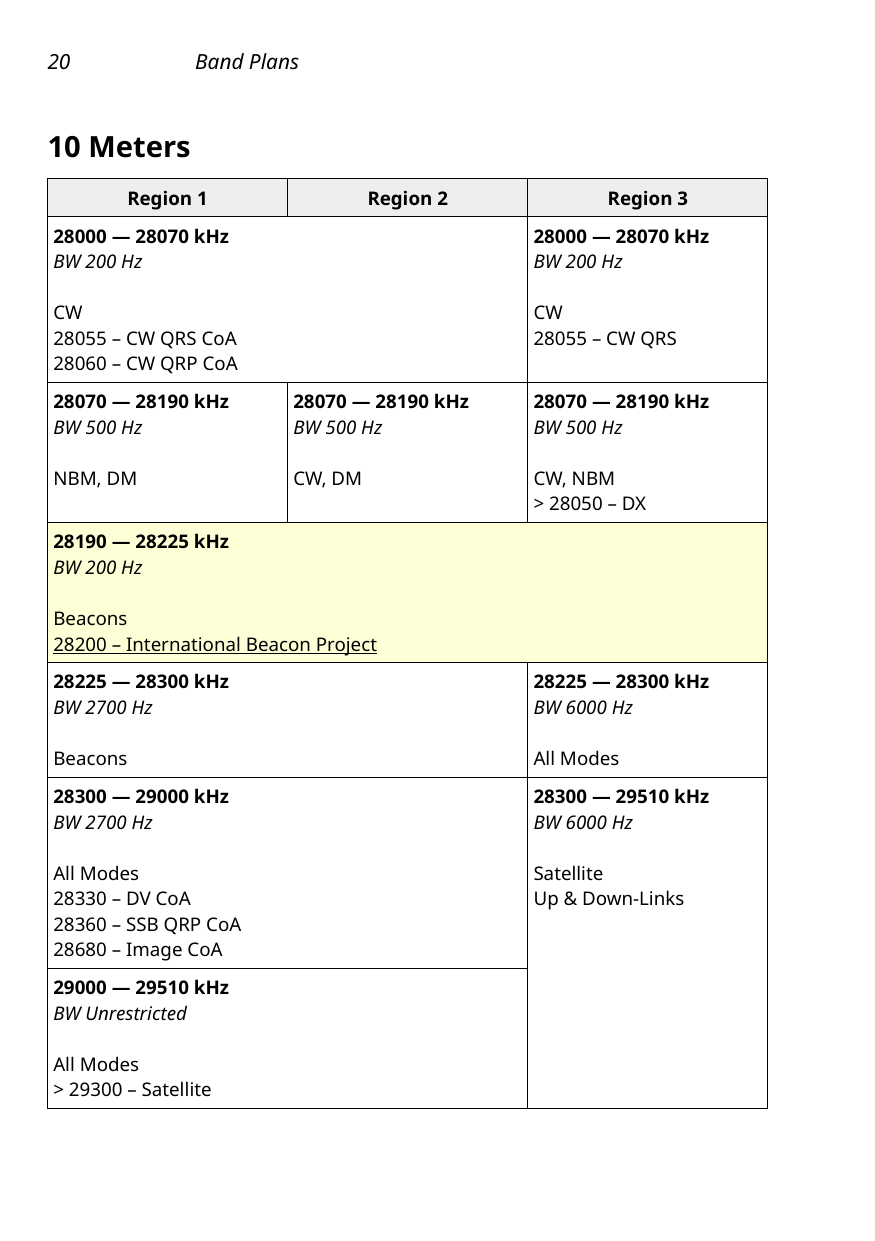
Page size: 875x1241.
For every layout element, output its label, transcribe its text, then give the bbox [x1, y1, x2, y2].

table_cell 28070 — 28190 kHz BW 500 Hz CW, DM [288, 383, 527, 522]
table_cell 28190 — 28225 kHz BW 200 Hz Beacons 28200 – International Beacon Project [48, 523, 767, 662]
table_cell 28300 — 29510 kHz BW 6000 Hz Satellite Up & Down-Links [528, 778, 767, 1108]
subtitle 10 Meters [47, 126, 768, 166]
table_cell 28225 — 28300 kHz BW 2700 Hz Beacons [48, 663, 527, 777]
table_cell 28070 — 28190 kHz BW 500 Hz NBM, DM [48, 383, 287, 522]
table_cell 28000 — 28070 kHz BW 200 Hz CW 28055 – CW QRS [528, 217, 767, 382]
table_cell 29000 — 29510 kHz BW Unrestricted All Modes > 29300 – Satellite [48, 969, 527, 1108]
table_cell 28070 — 28190 kHz BW 500 Hz CW, NBM > 28050 – DX [528, 383, 767, 522]
table_header Region 3 [528, 179, 767, 216]
table_cell 28000 — 28070 kHz BW 200 Hz CW 28055 – CW QRS CoA 28060 – CW QRP CoA [48, 217, 527, 382]
table_header Region 1 [48, 179, 287, 216]
table_cell 28300 — 29000 kHz BW 2700 Hz All Modes 28330 – DV CoA 28360 – SSB QRP CoA 28680 – Image CoA [48, 778, 527, 968]
table_header Region 2 [288, 179, 527, 216]
table_cell 28225 — 28300 kHz BW 6000 Hz All Modes [528, 663, 767, 777]
